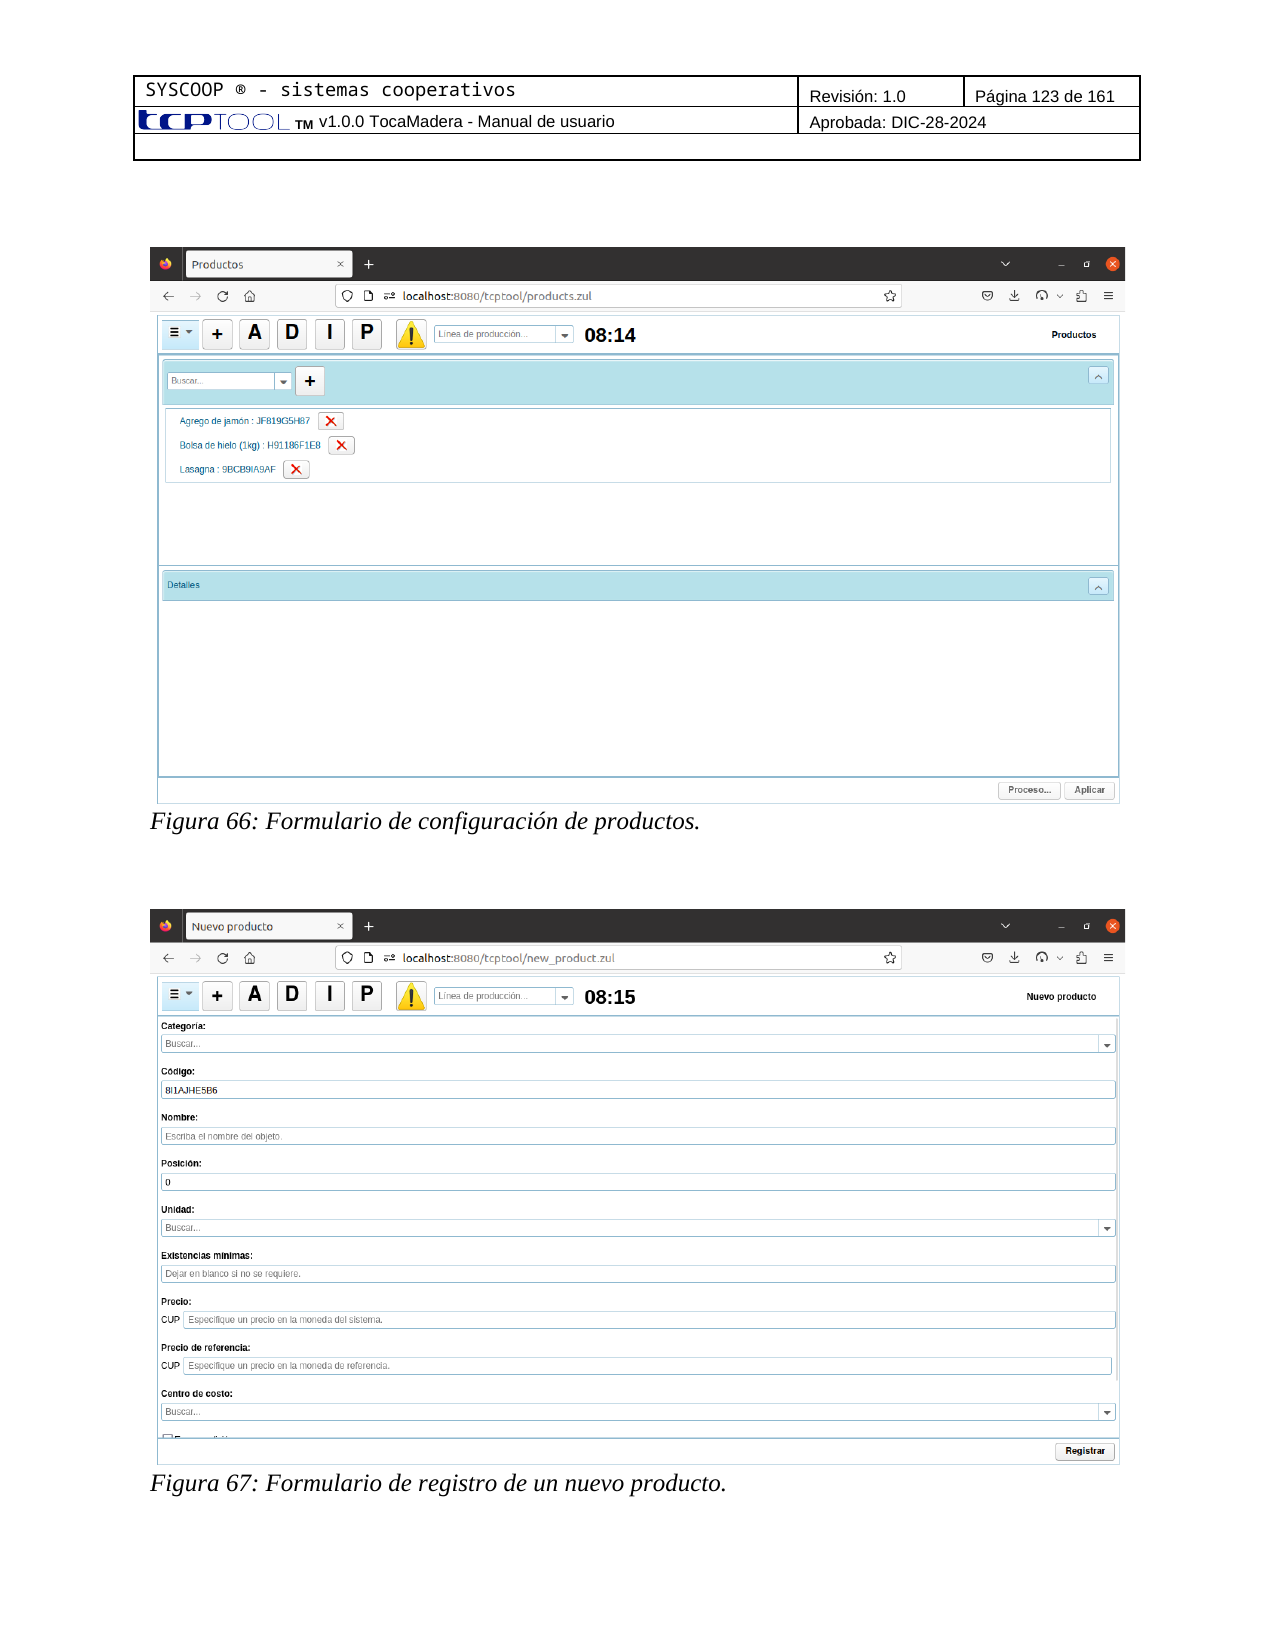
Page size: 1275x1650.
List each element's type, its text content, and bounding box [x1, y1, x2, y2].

text Figura 67: Formulario de registro de un nuevo producto. [150, 1468, 1125, 1497]
picture [138, 110, 290, 130]
picture [150, 247, 1125, 807]
picture [150, 909, 1125, 1468]
text Figura 66: Formulario de configuración de productos. [150, 807, 1125, 835]
